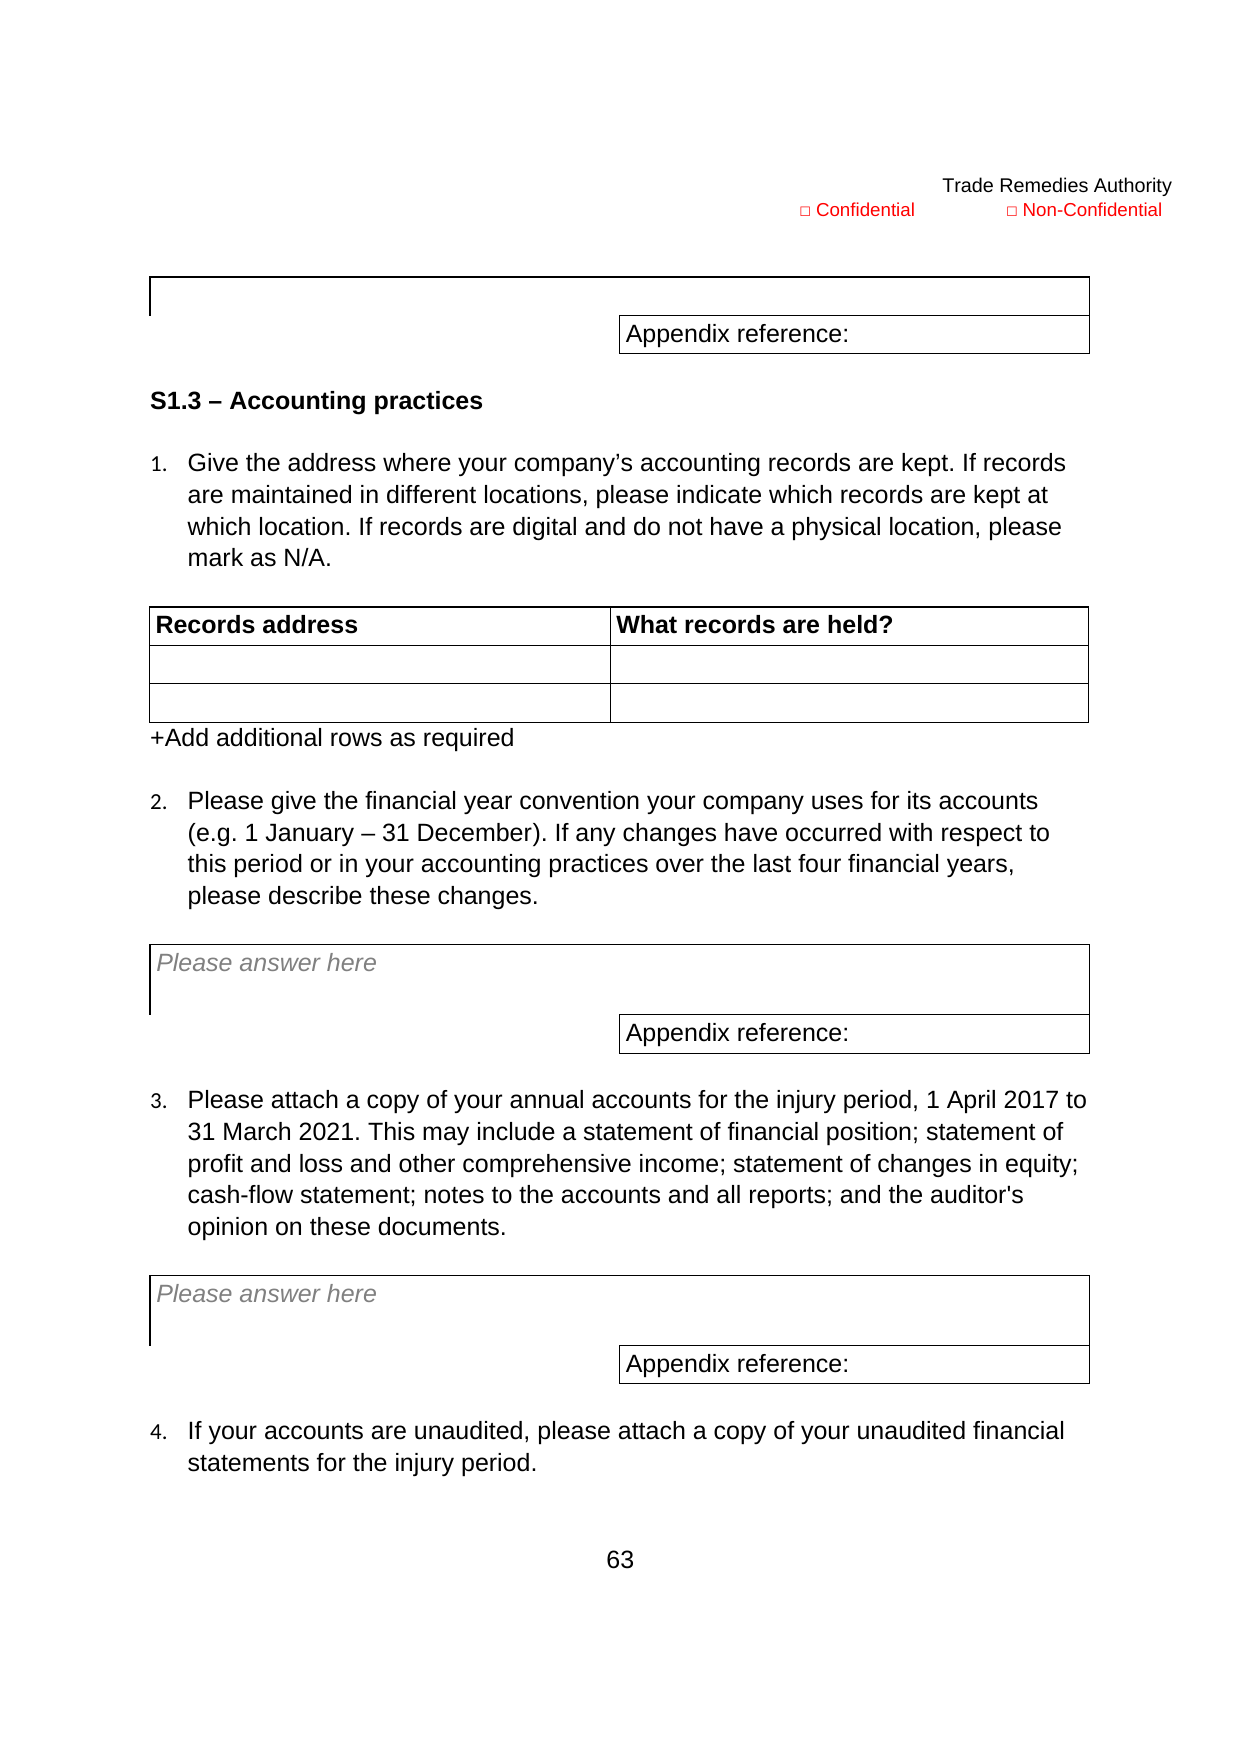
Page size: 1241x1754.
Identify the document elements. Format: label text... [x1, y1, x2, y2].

table_header [151, 278, 1089, 315]
list If your accounts are unaudited, please attach a copy of your unaudited financial statements for the injury period. [150, 1416, 1090, 1477]
list Give the address where your company’s accounting records are kept. If records are maintained in different locations, please indicate which records are kept at which location. If records are digital and do not have a physical location, please mark as N/A. [150, 448, 1090, 572]
table_cell Appendix reference: [620, 1015, 1089, 1052]
table_header Please answer here [151, 1276, 1089, 1345]
table_cell [611, 646, 1088, 683]
table_cell [611, 684, 1088, 722]
table_header What records are held? [611, 608, 1088, 645]
list Please give the financial year convention your company uses for its accounts (e.g. 1 January – 31 December). If any changes have occurred with respect to this period or in your accounting practices over the last four financial years, please describe these changes. [150, 786, 1090, 910]
table_cell [150, 1346, 619, 1383]
table_header Please answer here [151, 945, 1089, 1014]
text +Add additional rows as required [150, 723, 1090, 751]
list Please attach a copy of your annual accounts for the injury period, 1 April 2017 to 31 March 2021. This may include a statement of financial position; statement of profit and loss and other comprehensive income; statement of changes in equity; cash-flow statement; notes to the accounts and all reports; and the auditor's opinion on these documents. [150, 1085, 1090, 1241]
table_cell Appendix reference: [620, 1346, 1089, 1383]
table_cell [150, 646, 610, 683]
table_cell [150, 316, 619, 353]
table_cell Appendix reference: [620, 316, 1089, 353]
subtitle S1.3 – Accounting practices [150, 386, 1090, 414]
table_cell [150, 684, 610, 722]
table_header Records address [150, 608, 610, 645]
table_cell [150, 1015, 619, 1052]
